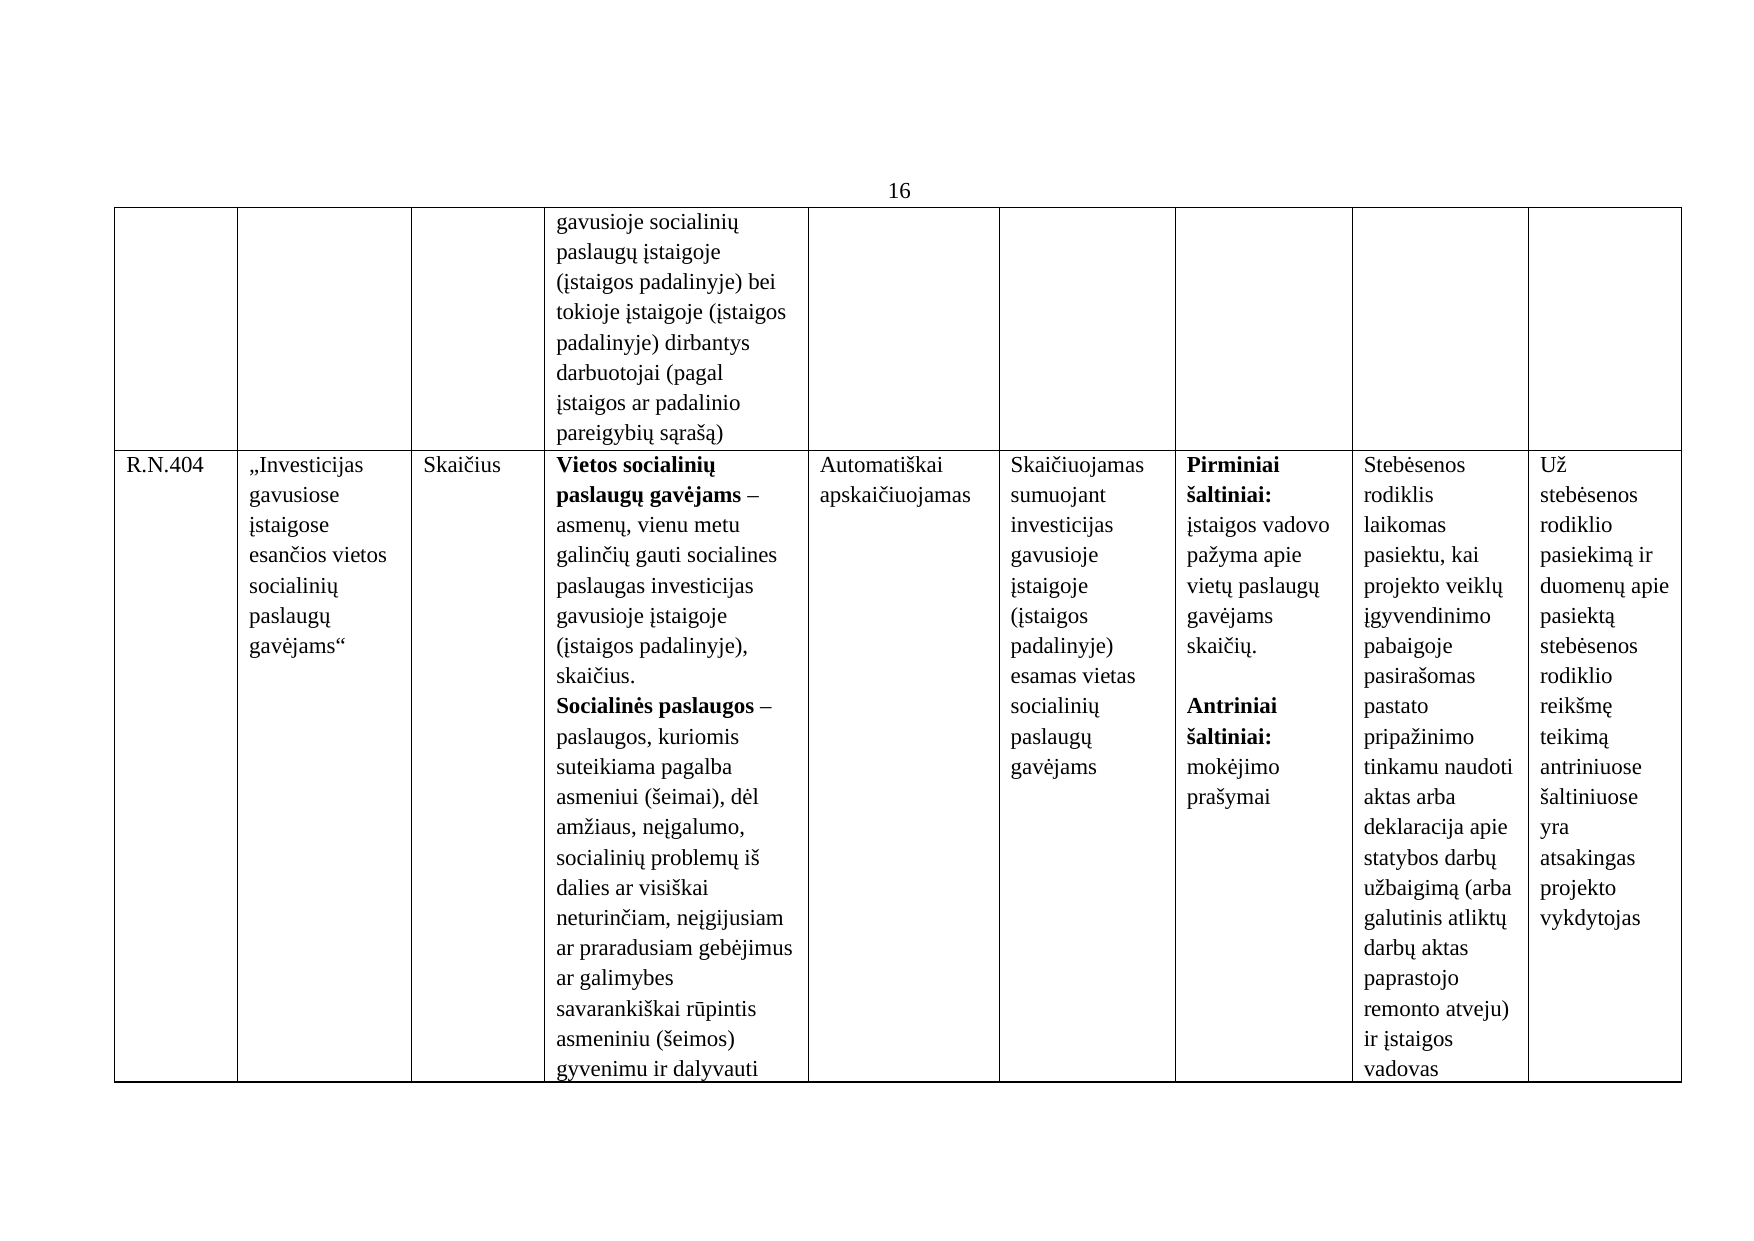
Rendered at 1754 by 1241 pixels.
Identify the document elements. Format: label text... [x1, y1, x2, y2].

table_cell [1353, 208, 1528, 450]
table_cell „Investicijas gavusiose įstaigose esančios vietos socialinių paslaugų gavėjams“ [238, 451, 411, 1081]
table_cell Skaičiuojamas sumuojant investicijas gavusioje įstaigoje (įstaigos padalinyje) esamas vietas socialinių paslaugų gavėjams [1000, 451, 1175, 1081]
table_cell [115, 208, 237, 450]
table_cell [1000, 208, 1175, 450]
table_cell Skaičius [412, 451, 544, 1081]
table_cell Vietos socialinių paslaugų gavėjams – asmenų, vienu metu galinčių gauti socialines paslaugas investicijas gavusioje įstaigoje (įstaigos padalinyje), skaičius. Socialinės paslaugos – paslaugos, kuriomis suteikiama pagalba asmeniui (šeimai), dėl amžiaus, neįgalumo, socialinių problemų iš dalies ar visiškai neturinčiam, neįgijusiam ar praradusiam gebėjimus ar galimybes savarankiškai rūpintis asmeniniu (šeimos) gyvenimu ir dalyvauti [545, 451, 808, 1081]
table_cell Pirminiai šaltiniai: įstaigos vadovo pažyma apie vietų paslaugų gavėjams skaičių. Antriniai šaltiniai: mokėjimo prašymai [1176, 451, 1352, 1081]
table_cell Stebėsenos rodiklis laikomas pasiektu, kai projekto veiklų įgyvendinimo pabaigoje pasirašomas pastato pripažinimo tinkamu naudoti aktas arba deklaracija apie statybos darbų užbaigimą (arba galutinis atliktų darbų aktas paprastojo remonto atveju) ir įstaigos vadovas [1353, 451, 1528, 1081]
table_cell [1176, 208, 1352, 450]
table_cell [809, 208, 999, 450]
table_cell gavusioje socialinių paslaugų įstaigoje (įstaigos padalinyje) bei tokioje įstaigoje (įstaigos padalinyje) dirbantys darbuotojai (pagal įstaigos ar padalinio pareigybių sąrašą) [545, 208, 808, 450]
table_cell [1529, 208, 1681, 450]
table_cell [238, 208, 411, 450]
table_cell Už stebėsenos rodiklio pasiekimą ir duomenų apie pasiektą stebėsenos rodiklio reikšmę teikimą antriniuose šaltiniuose yra atsakingas projekto vykdytojas [1529, 451, 1681, 1081]
table_cell Automatiškai apskaičiuojamas [809, 451, 999, 1081]
table_cell [412, 208, 544, 450]
table_cell R.N.404 [115, 451, 237, 1081]
